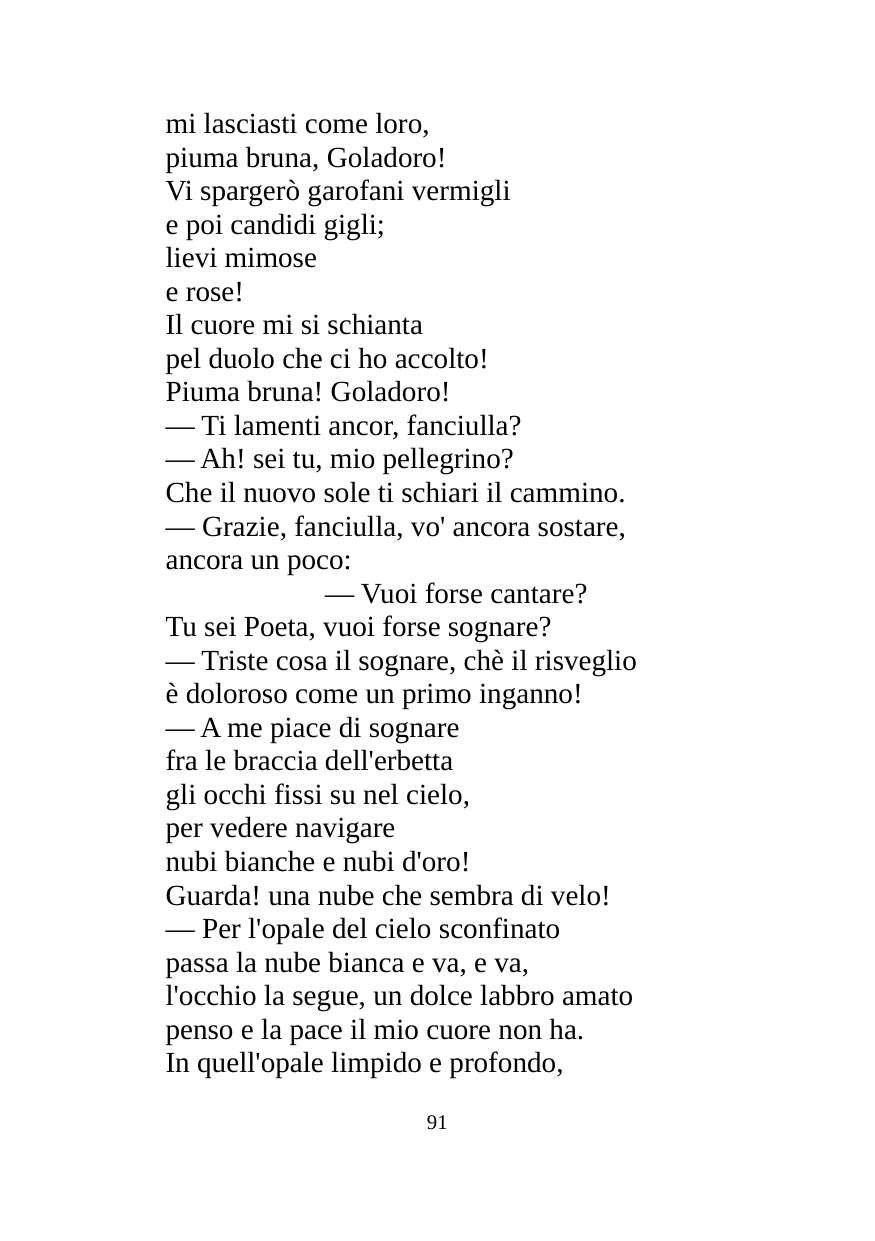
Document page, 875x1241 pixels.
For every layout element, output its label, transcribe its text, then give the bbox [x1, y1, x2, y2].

text — Vuoi forse cantare? Tu sei Poeta, vuoi forse sognare? — Triste cosa il sognare, chè il risveglio è doloroso come un primo inganno! — A me piace di sognare fra le braccia dell'erbetta gli occhi fissi su nel cielo, per vedere navigare nubi bianche e nubi d'oro! Guarda! una nube che sembra di velo! — Per l'opale del cielo sconfinato passa la nube bianca e va, e va, l'occhio la segue, un dolce labbro amato penso e la pace il mio cuore non ha. In quell'opale limpido e profondo, [165, 576, 768, 1079]
text mi lasciasti come loro, piuma bruna, Goladoro! Vi spargerò garofani vermigli e poi candidi gigli; lievi mimose e rose! Il cuore mi si schianta pel duolo che ci ho accolto! Piuma bruna! Goladoro! — Ti lamenti ancor, fanciulla? — Ah! sei tu, mio pellegrino? Che il nuovo sole ti schiari il cammino. — Grazie, fanciulla, vo' ancora sostare, ancora un poco: [165, 106, 768, 576]
